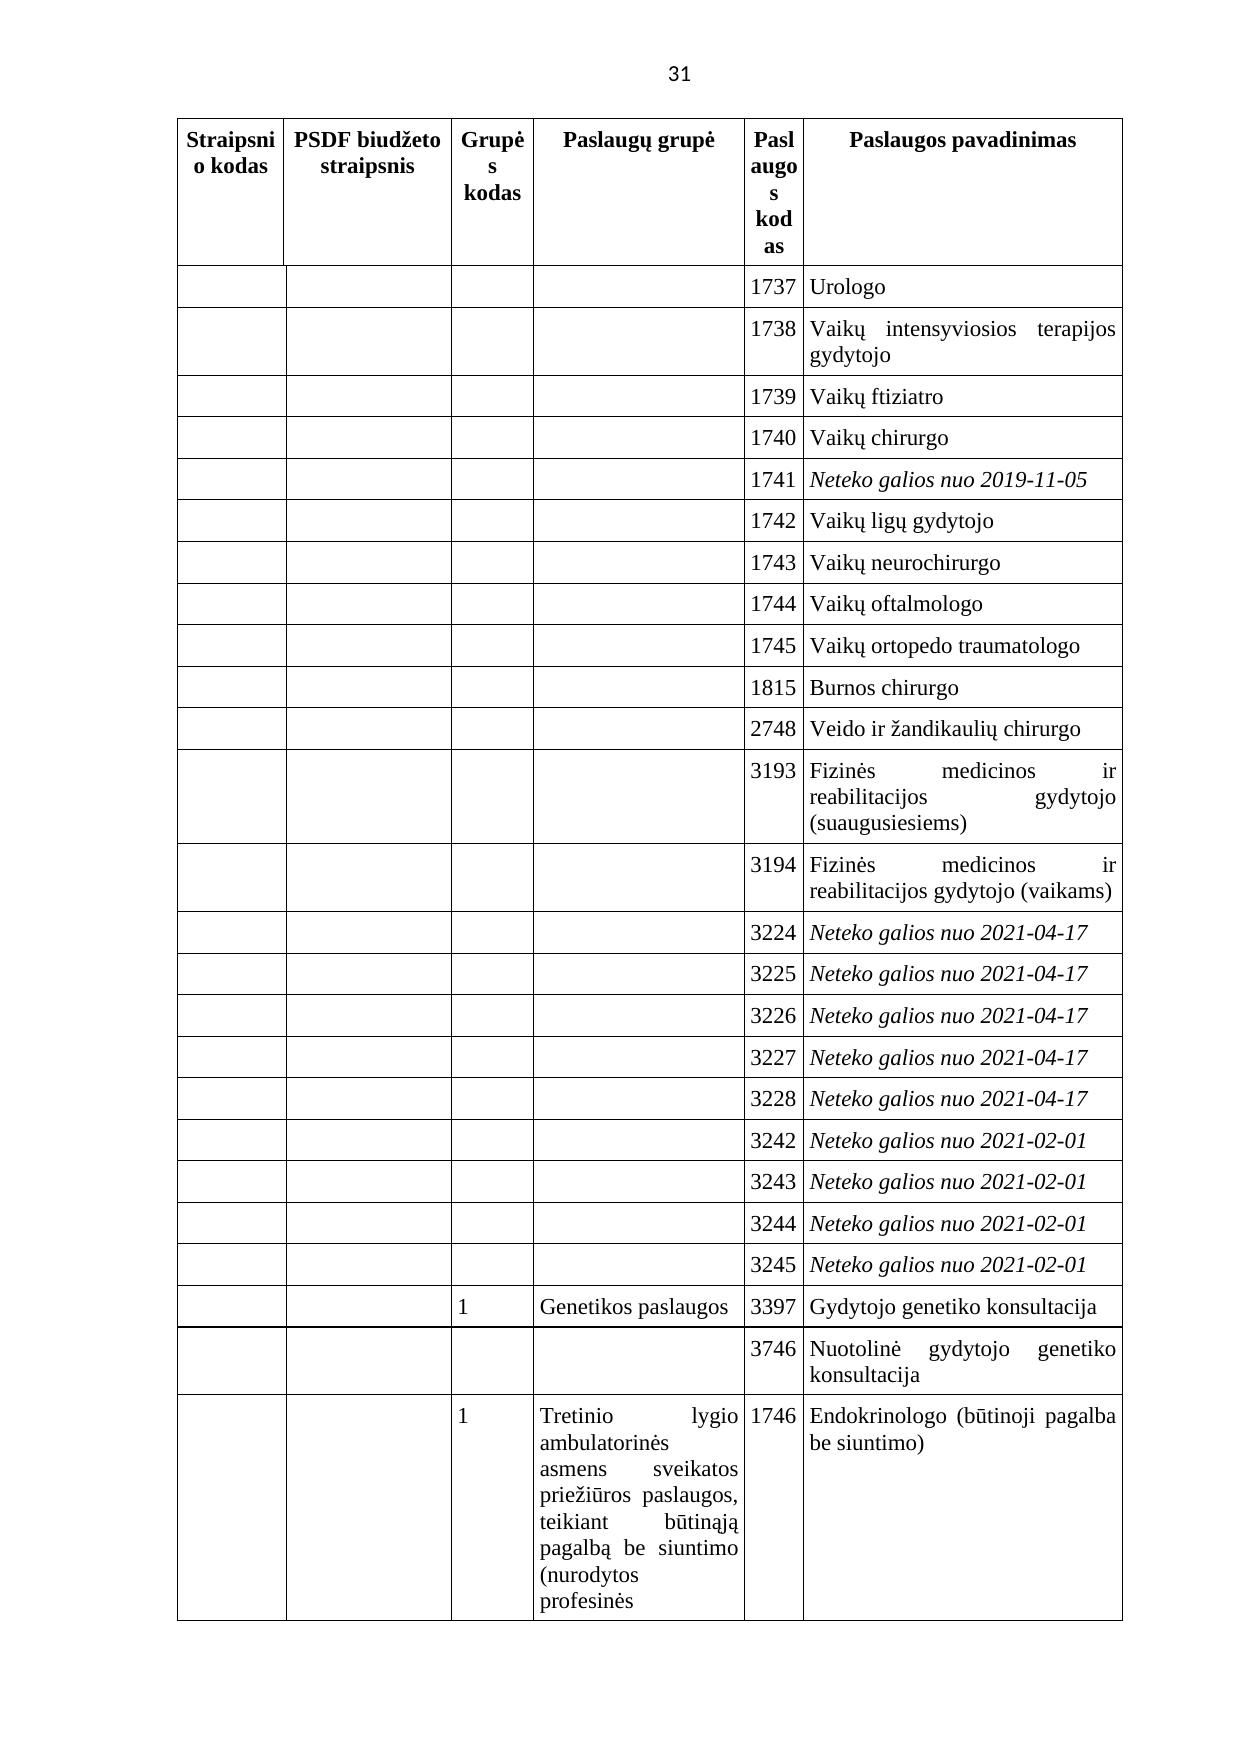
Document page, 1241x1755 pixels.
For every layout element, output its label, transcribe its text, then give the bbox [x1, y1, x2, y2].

table_cell [178, 1328, 286, 1394]
table_cell Burnos chirurgo [804, 667, 1122, 707]
table_cell [287, 1161, 451, 1202]
table_cell [287, 500, 451, 541]
table_cell [178, 1161, 286, 1202]
table_cell [452, 1078, 533, 1119]
table_cell 1746 [745, 1395, 803, 1620]
table_cell [287, 844, 451, 911]
table_cell [287, 417, 451, 458]
table_cell Veido ir žandikaulių chirurgo [804, 708, 1122, 749]
table_cell [287, 995, 451, 1036]
table_cell 1742 [745, 500, 803, 541]
table_cell [534, 844, 744, 911]
table_cell [534, 1161, 744, 1202]
table_cell [178, 542, 286, 582]
table_cell 3746 [745, 1328, 803, 1394]
table_cell [178, 1037, 286, 1077]
table_cell [452, 995, 533, 1036]
table_cell [178, 844, 286, 911]
table_cell [534, 1244, 744, 1285]
table_cell Vaikų intensyviosios terapijos gydytojo [804, 308, 1122, 374]
table_cell [178, 376, 286, 416]
table_cell [178, 1203, 286, 1243]
table_cell [534, 750, 744, 843]
table_cell [452, 954, 533, 994]
table_cell 3243 [745, 1161, 803, 1202]
table_cell [534, 995, 744, 1036]
table_cell Fizinės medicinos ir reabilitacijos gydytojo (suaugusiesiems) [804, 750, 1122, 843]
table_cell [178, 584, 286, 624]
table_cell [178, 1244, 286, 1285]
table_cell [534, 500, 744, 541]
table_cell [178, 954, 286, 994]
table_cell 1737 [745, 266, 803, 307]
table_cell [178, 625, 286, 666]
table_cell 1738 [745, 308, 803, 374]
table_cell 3242 [745, 1120, 803, 1160]
table_cell [178, 417, 286, 458]
table_cell [452, 1244, 533, 1285]
table_cell [534, 459, 744, 499]
table_cell [178, 912, 286, 952]
table_cell Neteko galios nuo 2021-02-01 [804, 1244, 1122, 1285]
table_cell Genetikos paslaugos [534, 1286, 744, 1326]
table_cell 1741 [745, 459, 803, 499]
table_cell [452, 459, 533, 499]
table_cell 1744 [745, 584, 803, 624]
table_cell Fizinės medicinos ir reabilitacijos gydytojo (vaikams) [804, 844, 1122, 911]
table_cell [534, 266, 744, 307]
table_cell 3397 [745, 1286, 803, 1326]
table_cell Neteko galios nuo 2021-02-01 [804, 1161, 1122, 1202]
table_cell [534, 1328, 744, 1394]
table_cell [534, 542, 744, 582]
table_header Paslaugos kodas [745, 119, 803, 265]
table_cell [452, 542, 533, 582]
table_cell [178, 667, 286, 707]
table_cell [534, 584, 744, 624]
table_cell [287, 1037, 451, 1077]
table_cell [452, 1328, 533, 1394]
table_cell [452, 500, 533, 541]
table_cell [452, 667, 533, 707]
table_cell [287, 308, 451, 374]
table_cell [178, 1395, 286, 1620]
table_cell [452, 1120, 533, 1160]
table_cell 3225 [745, 954, 803, 994]
table_cell Neteko galios nuo 2019-11-05 [804, 459, 1122, 499]
table_cell [287, 708, 451, 749]
table_cell [452, 708, 533, 749]
table_cell [178, 459, 286, 499]
table_cell [452, 912, 533, 952]
table_cell [452, 584, 533, 624]
table_cell Neteko galios nuo 2021-04-17 [804, 912, 1122, 952]
table_cell [287, 266, 451, 307]
table_cell [287, 625, 451, 666]
table_header Grupės kodas [452, 119, 533, 265]
table_cell 3224 [745, 912, 803, 952]
table_cell [287, 376, 451, 416]
table_cell [287, 954, 451, 994]
table_cell [452, 376, 533, 416]
table_cell 2748 [745, 708, 803, 749]
table_cell Vaikų ftiziatro [804, 376, 1122, 416]
table_cell Vaikų ligų gydytojo [804, 500, 1122, 541]
table_cell Neteko galios nuo 2021-04-17 [804, 954, 1122, 994]
table_header PSDF biudžeto straipsnis [284, 119, 451, 265]
table_cell 3244 [745, 1203, 803, 1243]
table_cell [534, 1078, 744, 1119]
table_cell [452, 625, 533, 666]
table_cell Vaikų chirurgo [804, 417, 1122, 458]
table_cell [287, 1244, 451, 1285]
table_cell [287, 1286, 451, 1326]
table_cell Neteko galios nuo 2021-04-17 [804, 1078, 1122, 1119]
table_cell [534, 667, 744, 707]
table_cell Nuotolinė gydytojo genetiko konsultacija [804, 1328, 1122, 1394]
table_cell Vaikų oftalmologo [804, 584, 1122, 624]
table_cell 3228 [745, 1078, 803, 1119]
table_cell [287, 1328, 451, 1394]
table_cell [287, 667, 451, 707]
table_cell [287, 1395, 451, 1620]
table_cell [287, 912, 451, 952]
table_cell 3227 [745, 1037, 803, 1077]
table_cell [178, 308, 286, 374]
table_cell Urologo [804, 266, 1122, 307]
table_cell [534, 1037, 744, 1077]
table_cell [287, 1203, 451, 1243]
table_cell Neteko galios nuo 2021-04-17 [804, 1037, 1122, 1077]
table_cell [534, 417, 744, 458]
table_cell 1 [452, 1395, 533, 1620]
table_cell [178, 1078, 286, 1119]
table_cell 1745 [745, 625, 803, 666]
table_cell 1815 [745, 667, 803, 707]
table_cell [534, 708, 744, 749]
table_cell Vaikų ortopedo traumatologo [804, 625, 1122, 666]
table_cell Gydytojo genetiko konsultacija [804, 1286, 1122, 1326]
table_header Paslaugos pavadinimas [804, 119, 1122, 265]
table_cell 1 [452, 1286, 533, 1326]
table_cell 3245 [745, 1244, 803, 1285]
table_cell [452, 308, 533, 374]
table_cell [452, 1037, 533, 1077]
table_cell [287, 1120, 451, 1160]
table_cell 3226 [745, 995, 803, 1036]
table_cell [534, 1203, 744, 1243]
table_cell 1743 [745, 542, 803, 582]
table_header Paslaugų grupė [534, 119, 744, 265]
table_cell [534, 625, 744, 666]
table_cell 3194 [745, 844, 803, 911]
table_cell [534, 912, 744, 952]
table_cell [178, 266, 286, 307]
table_cell [287, 584, 451, 624]
table_cell [534, 1120, 744, 1160]
table_cell [287, 542, 451, 582]
table_cell [178, 750, 286, 843]
table_cell 1739 [745, 376, 803, 416]
table_cell Tretinio lygio ambulatorinės asmens sveikatos priežiūros paslaugos, teikiant būtinąją pagalbą be siuntimo (nurodytos profesinės [534, 1395, 744, 1620]
table_cell [178, 1286, 286, 1326]
table_cell [178, 995, 286, 1036]
table_cell [452, 1203, 533, 1243]
table_cell Endokrinologo (būtinoji pagalba be siuntimo) [804, 1395, 1122, 1620]
table_cell 1740 [745, 417, 803, 458]
table_cell Neteko galios nuo 2021-02-01 [804, 1120, 1122, 1160]
table_cell [287, 1078, 451, 1119]
table_cell [287, 459, 451, 499]
table_cell Neteko galios nuo 2021-04-17 [804, 995, 1122, 1036]
table_cell [452, 844, 533, 911]
table_cell [534, 954, 744, 994]
table_cell 3193 [745, 750, 803, 843]
table_cell [178, 708, 286, 749]
table_cell [534, 376, 744, 416]
table_cell [287, 750, 451, 843]
table_cell [452, 266, 533, 307]
table_header Straipsnio kodas [178, 119, 283, 265]
table_cell Vaikų neurochirurgo [804, 542, 1122, 582]
table_cell [452, 750, 533, 843]
table_cell [178, 1120, 286, 1160]
table_cell [452, 417, 533, 458]
table_cell [452, 1161, 533, 1202]
table_cell [178, 500, 286, 541]
table_cell Neteko galios nuo 2021-02-01 [804, 1203, 1122, 1243]
table_cell [534, 308, 744, 374]
